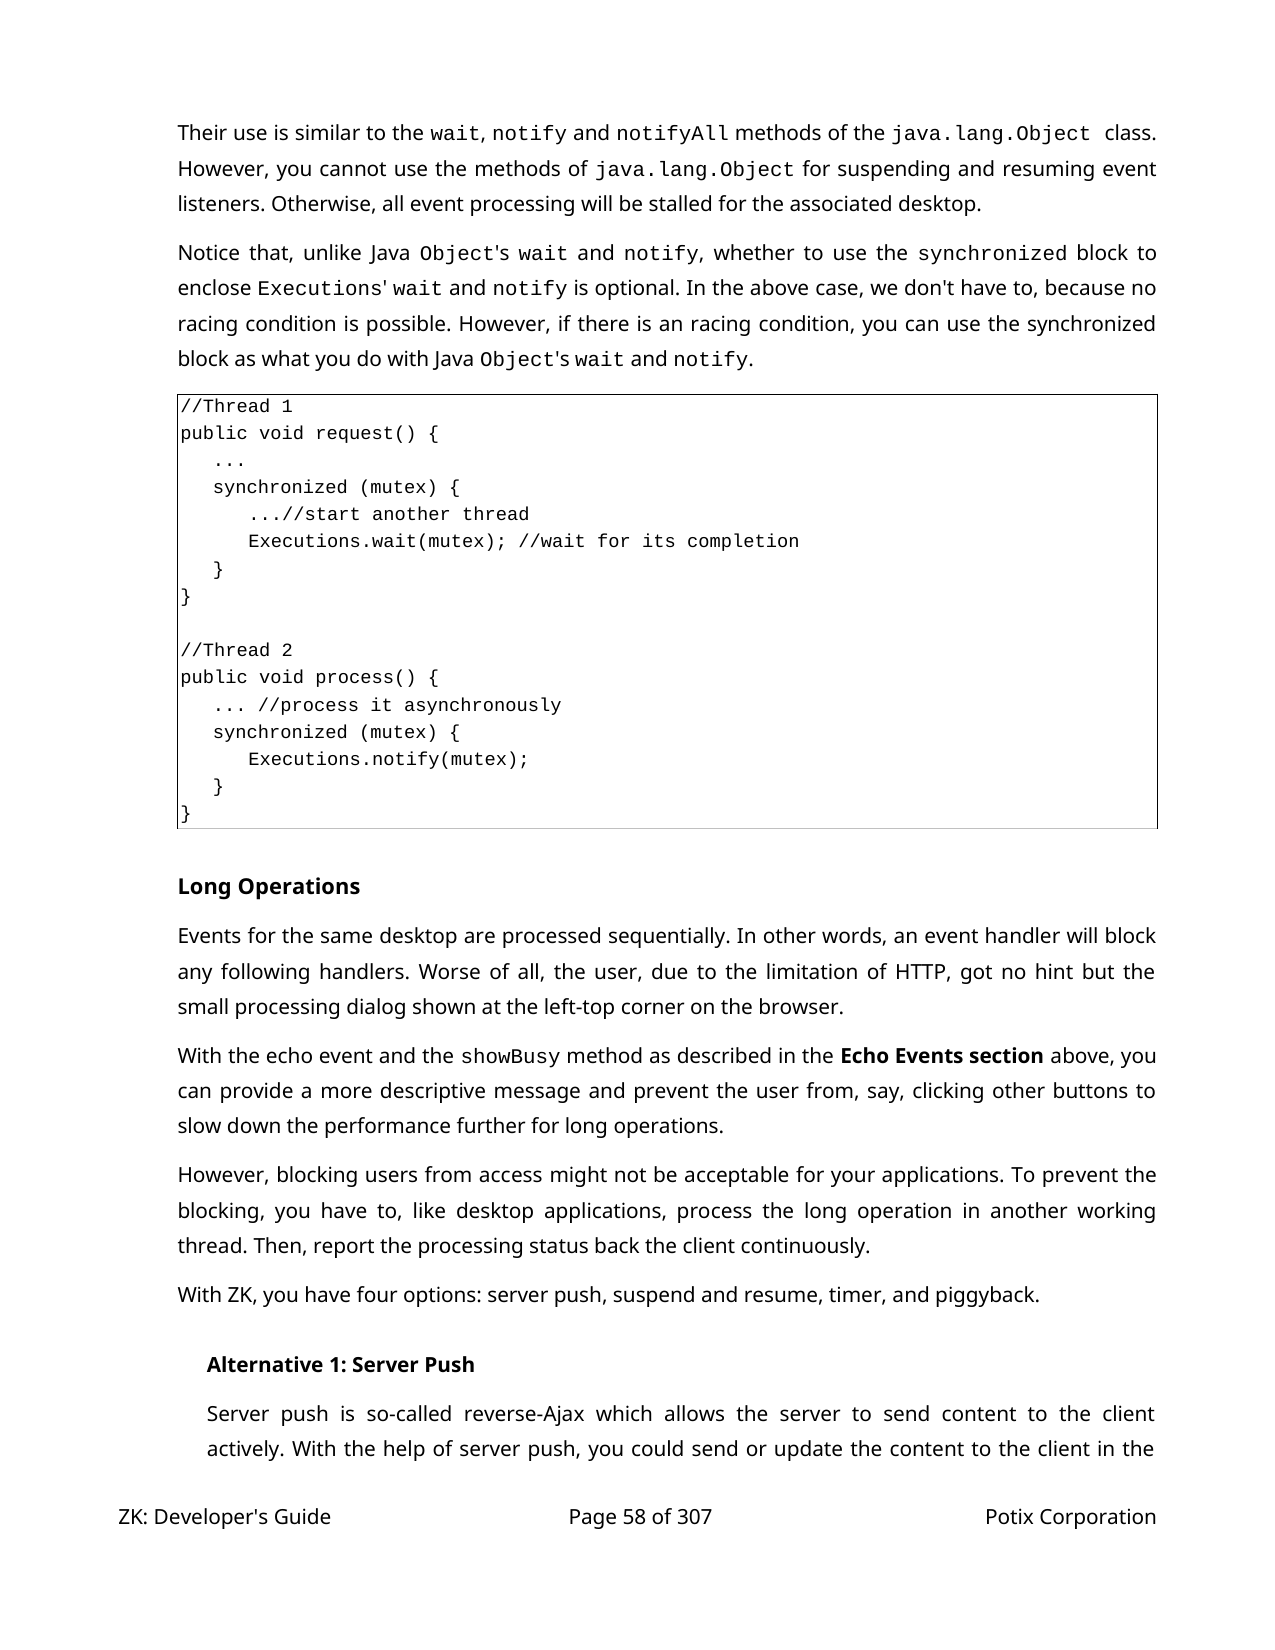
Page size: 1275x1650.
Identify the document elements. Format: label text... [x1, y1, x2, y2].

text } [178, 584, 1157, 608]
text //Thread 1 [178, 395, 1157, 418]
text } [178, 801, 1157, 828]
text However, blocking users from access might not be acceptable for your applications. To prevent the blocking, you have to, like desktop applications, process the long operation in another working thread. Then, report the processing status back the client continuously. [177, 1161, 1157, 1259]
text ... //process it asynchronously [178, 692, 1157, 717]
text public void process() { [178, 665, 1157, 689]
text With ZK, you have four options: server push, suspend and resume, timer, and piggyback. [177, 1280, 1157, 1308]
text ... [178, 448, 1157, 472]
text With the echo event and the showBusy method as described in the Echo Events section above, you can provide a more descriptive message and prevent the user from, say, clicking other buttons to slow down the performance further for long operations. [177, 1041, 1157, 1140]
subtitle Alternative 1: Server Push [207, 1351, 1157, 1379]
text } [178, 774, 1157, 798]
text Events for the same desktop are processed sequentially. In other words, an event handler will block any following handlers. Worse of all, the user, due to the limitation of HTTP, got no hint but the small processing dialog shown at the left-top corner on the browser. [177, 922, 1157, 1020]
subtitle Long Operations [177, 871, 1157, 901]
text Their use is similar to the wait, notify and notifyAll methods of the java.lang.Object class. However, you cannot use the methods of java.lang.Object for suspending and resuming event listeners. Otherwise, all event processing will be stalled for the associated desktop. [177, 118, 1157, 217]
text public void request() { [178, 421, 1157, 445]
text } [178, 557, 1157, 581]
text ...//start another thread [178, 502, 1157, 526]
text //Thread 2 [178, 638, 1157, 662]
text Executions.notify(mutex); [178, 747, 1157, 771]
text Server push is so-called reverse-Ajax which allows the server to send content to the client actively. With the help of server push, you could send or update the content to the client in the [207, 1399, 1157, 1463]
text synchronized (mutex) { [178, 475, 1157, 499]
text synchronized (mutex) { [178, 720, 1157, 744]
text Executions.wait(mutex); //wait for its completion [178, 529, 1157, 554]
text Notice that, unlike Java Object's wait and notify, whether to use the synchronized block to enclose Executions' wait and notify is optional. In the above case, we don't have to, because no racing condition is possible. However, if there is an racing condition, you can use the synchronized block as what you do with Java Object's wait and notify. [177, 238, 1157, 373]
